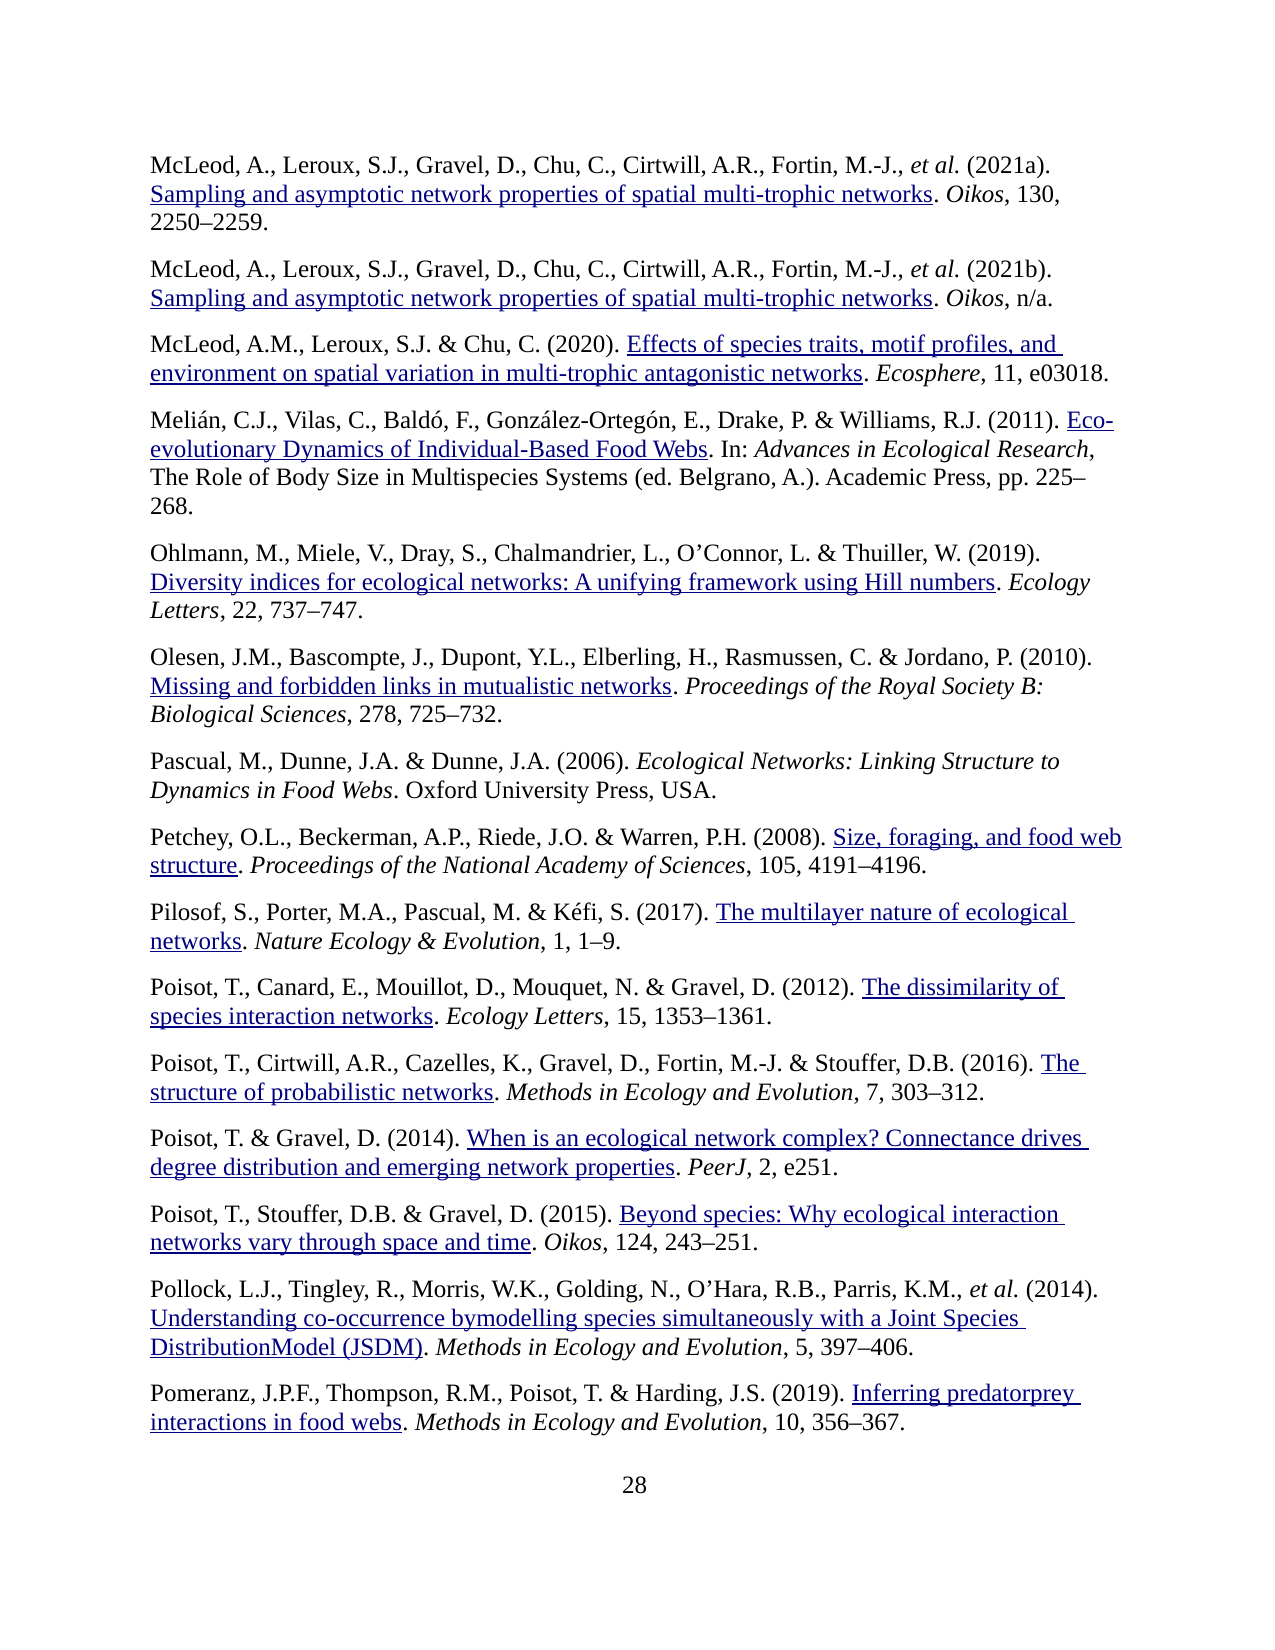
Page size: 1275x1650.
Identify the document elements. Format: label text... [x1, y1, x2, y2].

text Poisot, T. & Gravel, D. (2014). When is an ecological network complex? Connectance drives degree distribution and emerging network properties. PeerJ, 2, e251. [150, 1123, 1125, 1181]
text Poisot, T., Cirtwill, A.R., Cazelles, K., Gravel, D., Fortin, M.-J. & Stouffer, D.B. (2016). The structure of probabilistic networks. Methods in Ecology and Evolution, 7, 303–312. [150, 1048, 1125, 1105]
text Olesen, J.M., Bascompte, J., Dupont, Y.L., Elberling, H., Rasmussen, C. & Jordano, P. (2010). Missing and forbidden links in mutualistic networks. Proceedings of the Royal Society B: Biological Sciences, 278, 725–732. [150, 642, 1125, 728]
text Pomeranz, J.P.F., Thompson, R.M., Poisot, T. & Harding, J.S. (2019). Inferring predatorprey interactions in food webs. Methods in Ecology and Evolution, 10, 356–367. [150, 1378, 1125, 1436]
text McLeod, A.M., Leroux, S.J. & Chu, C. (2020). Effects of species traits, motif profiles, and environment on spatial variation in multi-trophic antagonistic networks. Ecosphere, 11, e03018. [150, 329, 1125, 387]
text McLeod, A., Leroux, S.J., Gravel, D., Chu, C., Cirtwill, A.R., Fortin, M.-J., et al. (2021b). Sampling and asymptotic network properties of spatial multi-trophic networks. Oikos, n/a. [150, 254, 1125, 312]
text Petchey, O.L., Beckerman, A.P., Riede, J.O. & Warren, P.H. (2008). Size, foraging, and food web structure. Proceedings of the National Academy of Sciences, 105, 4191–4196. [150, 822, 1125, 879]
text Pilosof, S., Porter, M.A., Pascual, M. & Kéfi, S. (2017). The multilayer nature of ecological networks. Nature Ecology & Evolution, 1, 1–9. [150, 897, 1125, 954]
text McLeod, A., Leroux, S.J., Gravel, D., Chu, C., Cirtwill, A.R., Fortin, M.-J., et al. (2021a). Sampling and asymptotic network properties of spatial multi-trophic networks. Oikos, 130, 2250–2259. [150, 150, 1125, 236]
text Poisot, T., Stouffer, D.B. & Gravel, D. (2015). Beyond species: Why ecological interaction networks vary through space and time. Oikos, 124, 243–251. [150, 1199, 1125, 1256]
text Pascual, M., Dunne, J.A. & Dunne, J.A. (2006). Ecological Networks: Linking Structure to Dynamics in Food Webs. Oxford University Press, USA. [150, 746, 1125, 804]
text Pollock, L.J., Tingley, R., Morris, W.K., Golding, N., O’Hara, R.B., Parris, K.M., et al. (2014). Understanding co-occurrence bymodelling species simultaneously with a Joint Species DistributionModel (JSDM). Methods in Ecology and Evolution, 5, 397–406. [150, 1274, 1125, 1360]
text Poisot, T., Canard, E., Mouillot, D., Mouquet, N. & Gravel, D. (2012). The dissimilarity of species interaction networks. Ecology Letters, 15, 1353–1361. [150, 972, 1125, 1030]
text Melián, C.J., Vilas, C., Baldó, F., González-Ortegón, E., Drake, P. & Williams, R.J. (2011). Eco-evolutionary Dynamics of Individual-Based Food Webs. In: Advances in Ecological Research, The Role of Body Size in Multispecies Systems (ed. Belgrano, A.). Academic Press, pp. 225–268. [150, 405, 1125, 520]
text Ohlmann, M., Miele, V., Dray, S., Chalmandrier, L., O’Connor, L. & Thuiller, W. (2019). Diversity indices for ecological networks: A unifying framework using Hill numbers. Ecology Letters, 22, 737–747. [150, 538, 1125, 624]
